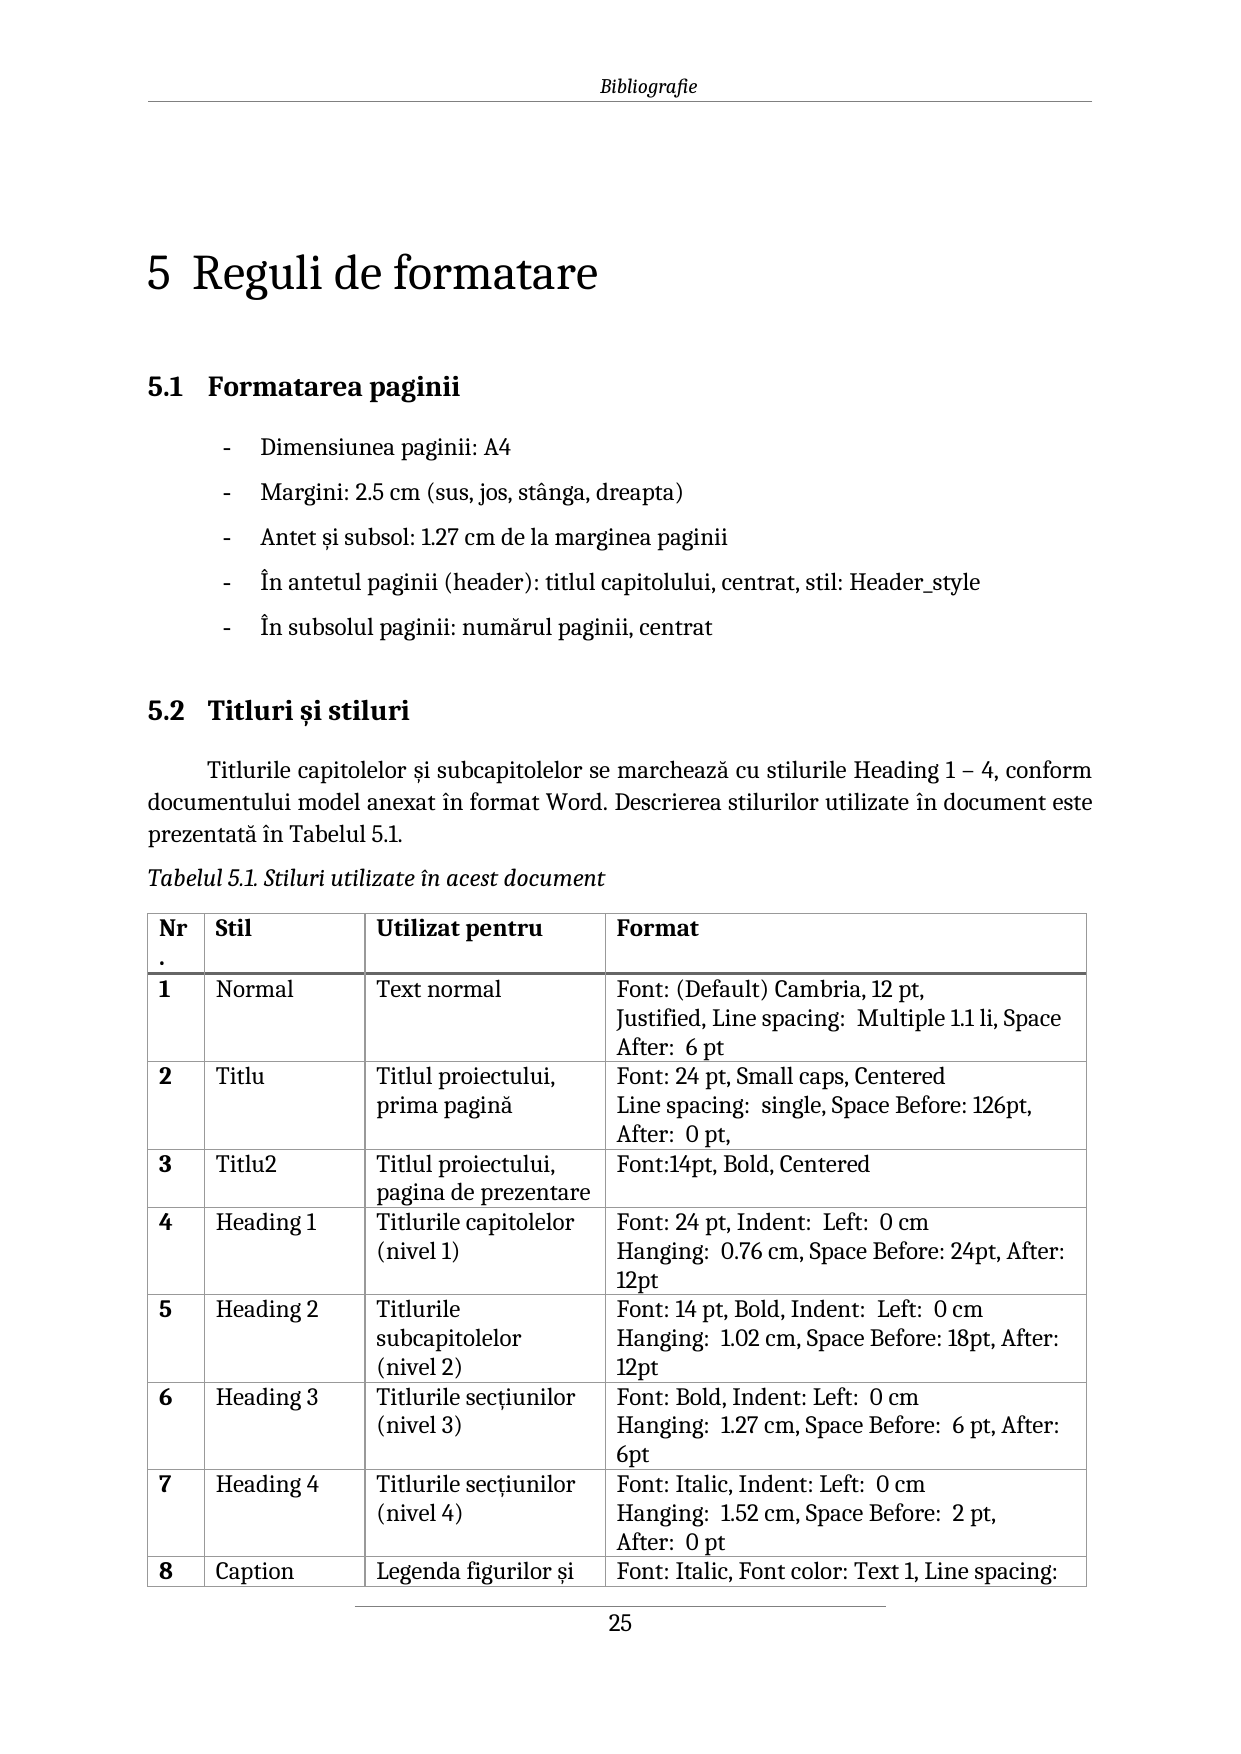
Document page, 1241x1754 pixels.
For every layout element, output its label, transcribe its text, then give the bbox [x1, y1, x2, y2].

list În antetul paginii (header): titlul capitolului, centrat, stil: Header_style [223, 567, 1092, 597]
list Margini: 2.5 cm (sus, jos, stânga, dreapta) [223, 477, 1092, 507]
table_header Utilizat pentru [366, 914, 605, 972]
table_cell 1 [148, 975, 204, 1061]
table_cell 5 [148, 1295, 204, 1382]
list Dimensiunea paginii: A4 [223, 432, 1092, 462]
table_cell Font: (Default) Cambria, 12 pt, Justified, Line spacing: Multiple 1.1 li, Space After: 6 pt [606, 975, 1086, 1061]
table_cell Heading 4 [205, 1470, 364, 1556]
text Titlurile capitolelor și subcapitolelor se marchează cu stilurile Heading 1 – 4, conform documentului model anexat în format Word. Descrierea stilurilor utilizate în document este prezentată în Tabelul 5 .1. [148, 756, 1092, 848]
table_cell 2 [148, 1062, 204, 1148]
table_cell Normal [205, 975, 364, 1061]
table_cell Heading 2 [205, 1295, 364, 1382]
table_header Format [606, 914, 1086, 972]
subtitle Reguli de formatare [148, 244, 1092, 302]
table_cell 4 [148, 1208, 204, 1294]
subtitle Formatarea paginii [148, 370, 1092, 404]
table_cell 3 [148, 1150, 204, 1207]
table_header Stil [205, 914, 364, 972]
table_cell Font: Italic, Indent: Left: 0 cm Hanging: 1.52 cm, Space Before: 2 pt, After: 0 pt [606, 1470, 1086, 1556]
table_cell Font:14pt, Bold, Centered [606, 1150, 1086, 1207]
table_cell Font: 24 pt, Indent: Left: 0 cm Hanging: 0.76 cm, Space Before: 24pt, After: 12pt [606, 1208, 1086, 1294]
list În subsolul paginii: numărul paginii, centrat [223, 612, 1092, 642]
table_cell Titlurile secțiunilor (nivel 3) [366, 1383, 605, 1469]
table_cell Titlul proiectului, pagina de prezentare [366, 1150, 605, 1207]
table_cell Legenda figurilor și [366, 1557, 605, 1586]
list Antet și subsol: 1.27 cm de la marginea paginii [223, 522, 1092, 552]
table_cell Font: Italic, Font color: Text 1, Line spacing: [606, 1557, 1086, 1586]
table_cell Titlurile capitolelor (nivel 1) [366, 1208, 605, 1294]
table_cell Heading 3 [205, 1383, 364, 1469]
table_cell Text normal [366, 975, 605, 1061]
table_header Nr. [148, 914, 204, 972]
table_cell Titlul proiectului, prima pagină [366, 1062, 605, 1148]
table_cell Titlurile subcapitolelor (nivel 2) [366, 1295, 605, 1382]
table_cell 7 [148, 1470, 204, 1556]
table_cell Font: Bold, Indent: Left: 0 cm Hanging: 1.27 cm, Space Before: 6 pt, After: 6pt [606, 1383, 1086, 1469]
table_cell 6 [148, 1383, 204, 1469]
subtitle Titluri și stiluri [148, 694, 1092, 728]
table_cell Font: 14 pt, Bold, Indent: Left: 0 cm Hanging: 1.02 cm, Space Before: 18pt, After: 12pt [606, 1295, 1086, 1382]
table_cell Font: 24 pt, Small caps, Centered Line spacing: single, Space Before: 126pt, After: 0 pt, [606, 1062, 1086, 1148]
table_cell Heading 1 [205, 1208, 364, 1294]
table_cell Titlu2 [205, 1150, 364, 1207]
text Tabelul 5.1. Stiluri utilizate în acest document [148, 864, 1092, 892]
table_cell Titlu [205, 1062, 364, 1148]
table_cell Caption [205, 1557, 364, 1586]
table_cell Titlurile secțiunilor (nivel 4) [366, 1470, 605, 1556]
table_cell 8 [148, 1557, 204, 1586]
